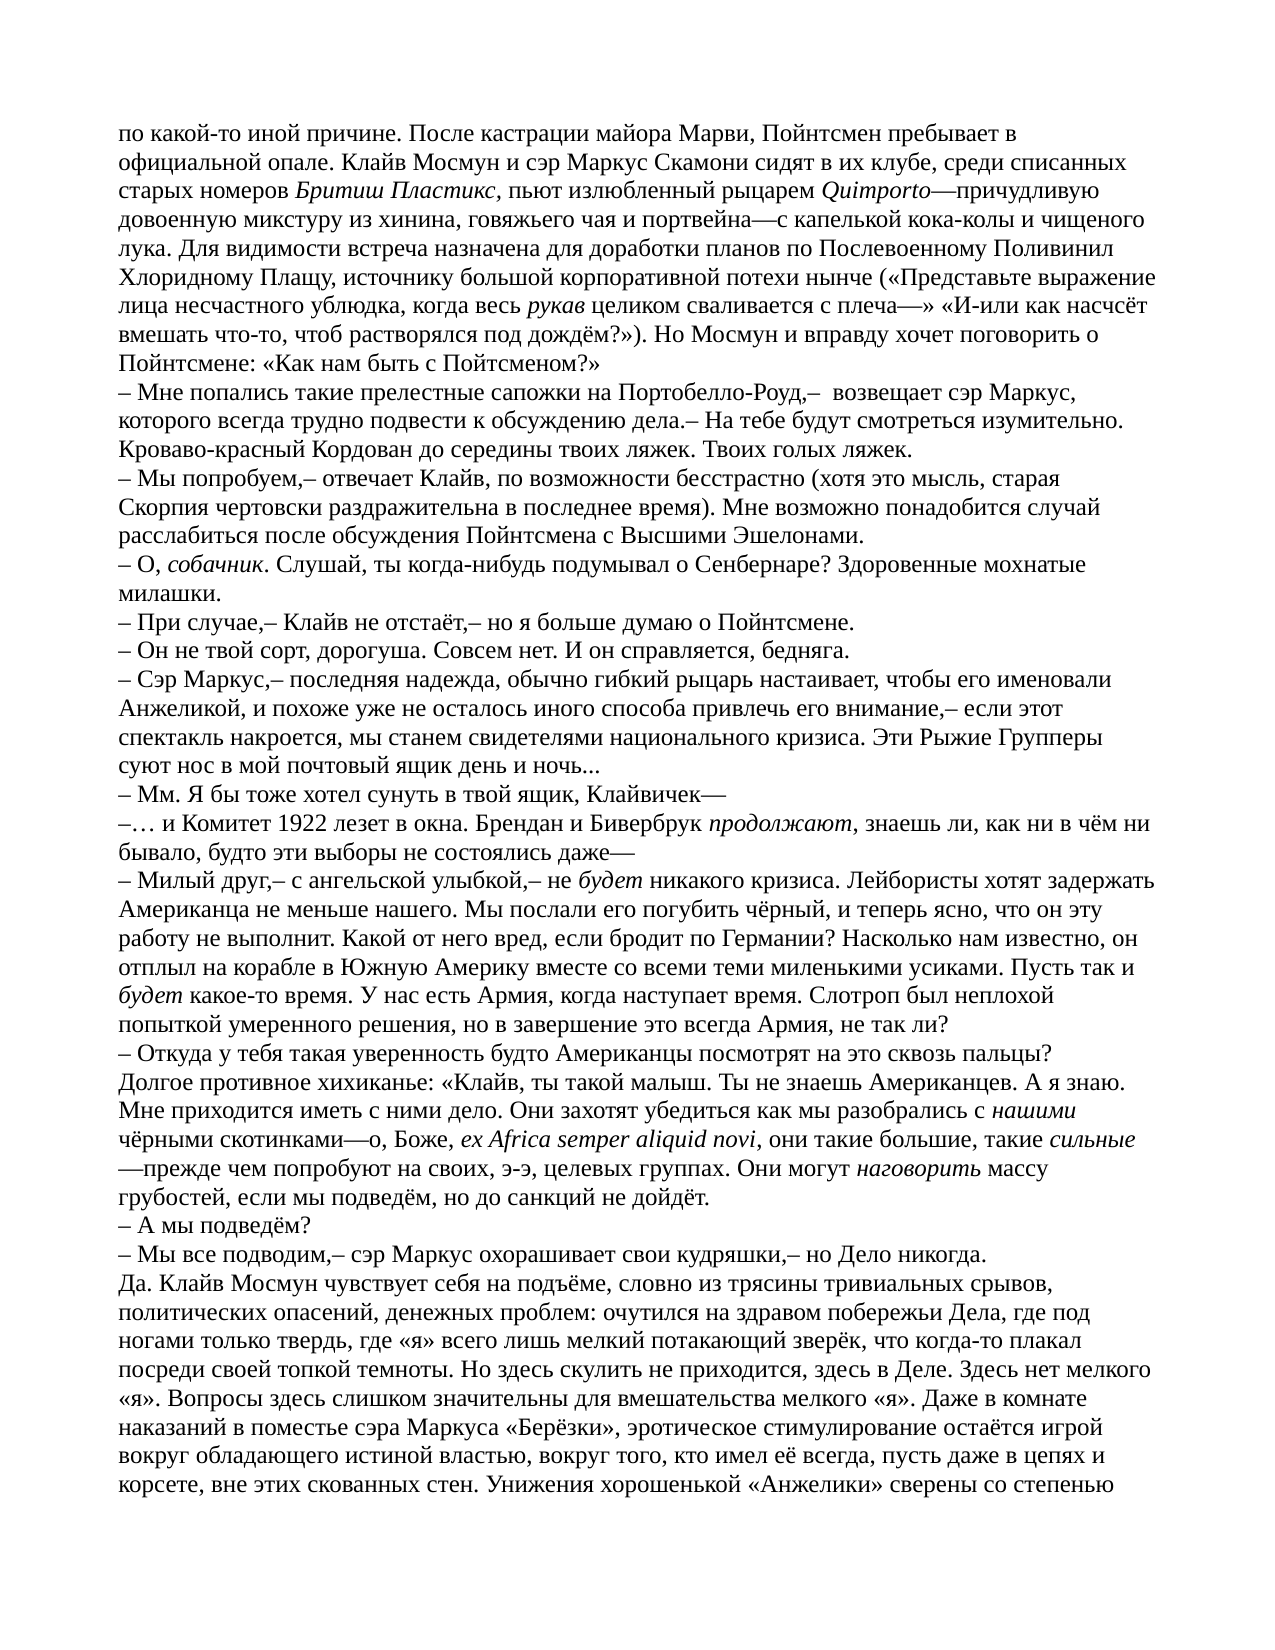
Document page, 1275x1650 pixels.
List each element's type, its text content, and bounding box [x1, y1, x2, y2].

text – Он не твой сорт, дорогуша. Совсем нет. И он справляется, бедняга. [118, 636, 1157, 664]
text –… и Комитет 1922 лезет в окна. Брендан и Бивербрук продолжают, знаешь ли, как ни в чём ни бывало, будто эти выборы не состоялись даже— [118, 808, 1157, 866]
text – Мм. Я бы тоже хотел сунуть в твой ящик, Клайвичек— [118, 779, 1157, 808]
text по какой-то иной причине. После кастрации майора Марви, Пойнтсмен пребывает в официальной опале. Клайв Мосмун и сэр Маркус Скамони сидят в их клубе, среди списанных старых номеров Бритиш Пластикс, пьют излюбленный рыцарем Quimporto—причудливую довоенную микстуру из хинина, говяжьего чая и портвейна—с капелькой кока-колы и чищеного лука. Для видимости встреча назначена для доработки планов по Послевоенному Поливинил Хлоридному Плащу, источнику большой корпоративной потехи нынче («Представьте выражение лица несчастного ублюдка, когда весь рукав целиком сваливается с плеча—» «И-или как насчсёт вмешать что-то, чтоб растворялся под дождём?»). Но Мосмун и вправду хочет поговорить о Пойнтсмене: «Как нам быть с Пойтсменом?» [118, 118, 1157, 377]
text – При случае,– Клайв не отстаёт,– но я больше думаю о Пойнтсмене. [118, 607, 1157, 636]
text – Откуда у тебя такая уверенность будто Американцы посмотрят на это сквозь пальцы? [118, 1038, 1157, 1067]
text – Мы все подводим,– сэр Маркус охорашивает свои кудряшки,– но Дело никогда. [118, 1239, 1157, 1268]
text – Сэр Маркус,– последняя надежда, обычно гибкий рыцарь настаивает, чтобы его именовали Анжеликой, и похоже уже не осталось иного способа привлечь его внимание,– если этот спектакль накроется, мы станем свидетелями национального кризиса. Эти Рыжие Групперы суют нос в мой почтовый ящик день и ночь... [118, 664, 1157, 779]
text Долгое противное хихиканье: «Клайв, ты такой малыш. Ты не знаешь Американцев. А я знаю. Мне приходится иметь с ними дело. Они захотят убедиться как мы разобрались с нашими чёрными скотинками—о, Боже, ex Africa semper aliquid novi, они такие большие, такие сильные—прежде чем попробуют на своих, э-э, целевых группах. Они могут наговорить массу грубостей, если мы подведём, но до санкций не дойдёт. [118, 1067, 1157, 1211]
text – Мы попробуем,– отвечает Клайв, по возможности бесстрастно (хотя это мысль, старая Скорпия чертовски раздражительна в последнее время). Мне возможно понадобится случай расслабиться после обсуждения Пойнтсмена с Высшими Эшелонами. [118, 463, 1157, 549]
text – О, собачник. Слушай, ты когда-нибудь подумывал о Сенбернаре? Здоровенные мохнатые милашки. [118, 549, 1157, 607]
text – Мне попались такие прелестные сапожки на Портобелло-Роуд,– возвещает сэр Маркус, которого всегда трудно подвести к обсуждению дела.– На тебе будут смотреться изумительно. Кроваво-красный Кордован до середины твоих ляжек. Твоих голых ляжек. [118, 377, 1157, 463]
text Да. Клайв Мосмун чувствует себя на подъёме, словно из трясины тривиальных срывов, политических опасений, денежных проблем: очутился на здравом побережьи Дела, где под ногами только твердь, где «я» всего лишь мелкий потакающий зверёк, что когда-то плакал посреди своей топкой темноты. Но здесь скулить не приходится, здесь в Деле. Здесь нет мелкого «я». Вопросы здесь слишком значительны для вмешательства мелкого «я». Даже в комнате наказаний в поместье сэра Маркуса «Берёзки», эротическое стимулирование остаётся игрой вокруг обладающего истиной властью, вокруг того, кто имел её всегда, пусть даже в цепях и корсете, вне этих скованных стен. Унижения хорошенькой «Анжелики» сверены со степенью [118, 1268, 1157, 1498]
text – А мы подведём? [118, 1211, 1157, 1239]
text – Милый друг,– с ангельской улыбкой,– не будет никакого кризиса. Лейбористы хотят задержать Американца не меньше нашего. Мы послали его погубить чёрный, и теперь ясно, что он эту работу не выполнит. Какой от него вред, если бродит по Германии? Насколько нам известно, он отплыл на корабле в Южную Америку вместе со всеми теми миленькими усиками. Пусть так и будет какое-то время. У нас есть Армия, когда наступает время. Слотроп был неплохой попыткой умеренного решения, но в завершение это всегда Армия, не так ли? [118, 866, 1157, 1038]
